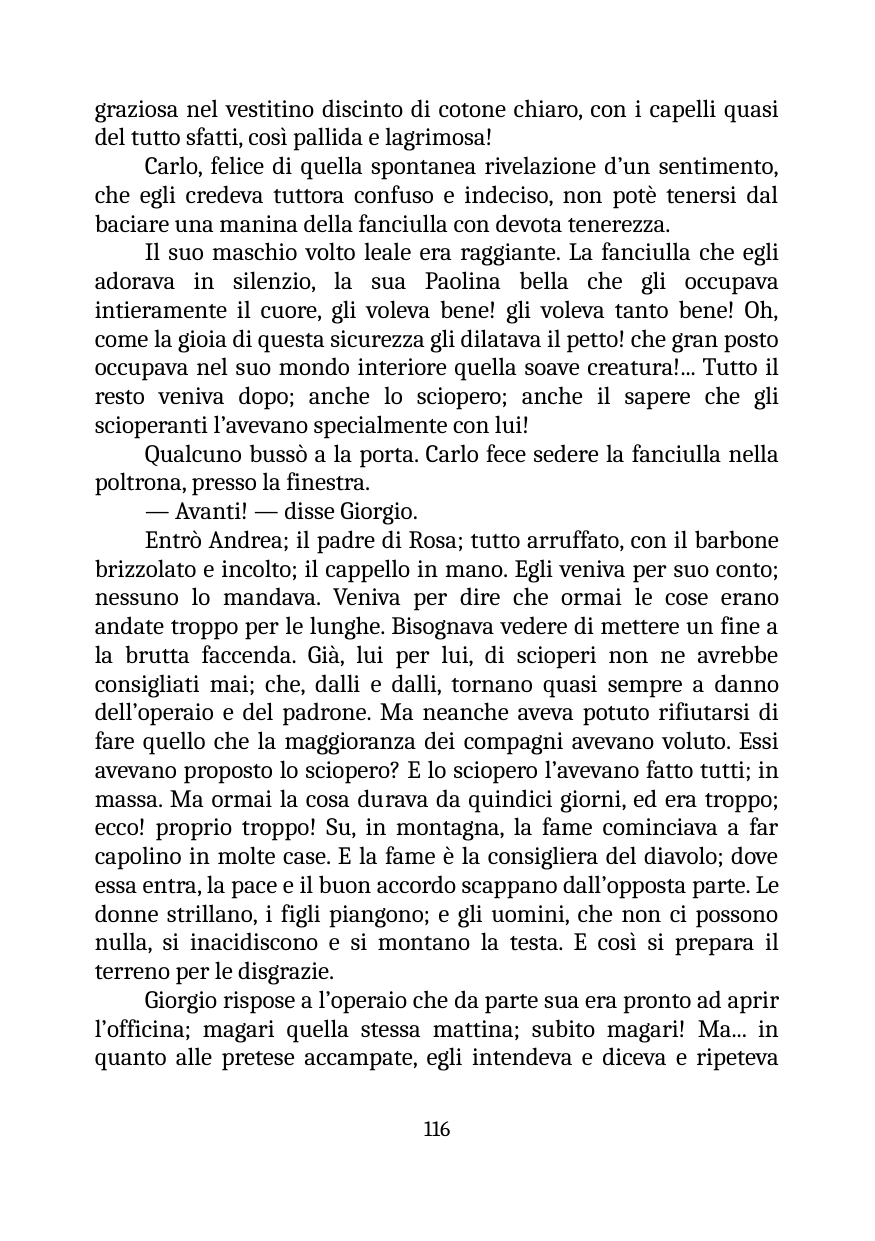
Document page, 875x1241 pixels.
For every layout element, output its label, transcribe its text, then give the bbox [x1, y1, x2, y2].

text Entrò Andrea; il padre di Rosa; tutto arruffato, con il barbone brizzolato e incolto; il cappello in mano. Egli veniva per suo conto; nessuno lo mandava. Veniva per dire che ormai le cose erano andate troppo per le lunghe. Bisognava vedere di mettere un fine a la brutta faccenda. Già, lui per lui, di scioperi non ne avrebbe consigliati mai; che, dalli e dalli, tornano quasi sempre a danno dell’operaio e del padrone. Ma neanche aveva potuto rifiutarsi di fare quello che la maggioranza dei compagni avevano voluto. Essi avevano proposto lo sciopero? E lo sciopero l’avevano fatto tutti; in massa. Ma ormai la cosa durava da quindici giorni, ed era troppo; ecco! proprio troppo! Su, in montagna, la fame cominciava a far capolino in molte case. E la fame è la consigliera del diavolo; dove essa entra, la pace e il buon accordo scappano dall’opposta parte. Le donne strillano, i figli piangono; e gli uomini, che non ci possono nulla, si inacidiscono e si montano la testa. E così si prepara il terreno per le disgrazie. [94, 526, 779, 986]
text Qualcuno bussò a la porta. Carlo fece sedere la fanciulla nella poltrona, presso la finestra. [94, 439, 779, 497]
text Il suo maschio volto leale era raggiante. La fanciulla che egli adorava in silenzio, la sua Paolina bella che gli occupava intieramente il cuore, gli voleva bene! gli voleva tanto bene! Oh, come la gioia di questa sicurezza gli dilatava il petto! che gran posto occupava nel suo mondo interiore quella soave creatura!... Tutto il resto veniva dopo; anche lo sciopero; anche il sapere che gli scioperanti l’avevano specialmente con lui! [94, 238, 779, 439]
text graziosa nel vestitino discinto di cotone chiaro, con i capelli quasi del tutto sfatti, così pallida e lagrimosa! [94, 94, 779, 152]
text Giorgio rispose a l’operaio che da parte sua era pronto ad aprir l’officina; magari quella stessa mattina; subito magari! Ma... in quanto alle pretese accampate, egli intendeva e diceva e ripeteva [94, 986, 779, 1072]
text — Avanti! — disse Giorgio. [94, 497, 779, 526]
text Carlo, felice di quella spontanea rivelazione d’un sentimento, che egli credeva tuttora confuso e indeciso, non potè tenersi dal baciare una manina della fanciulla con devota tenerezza. [94, 152, 779, 238]
